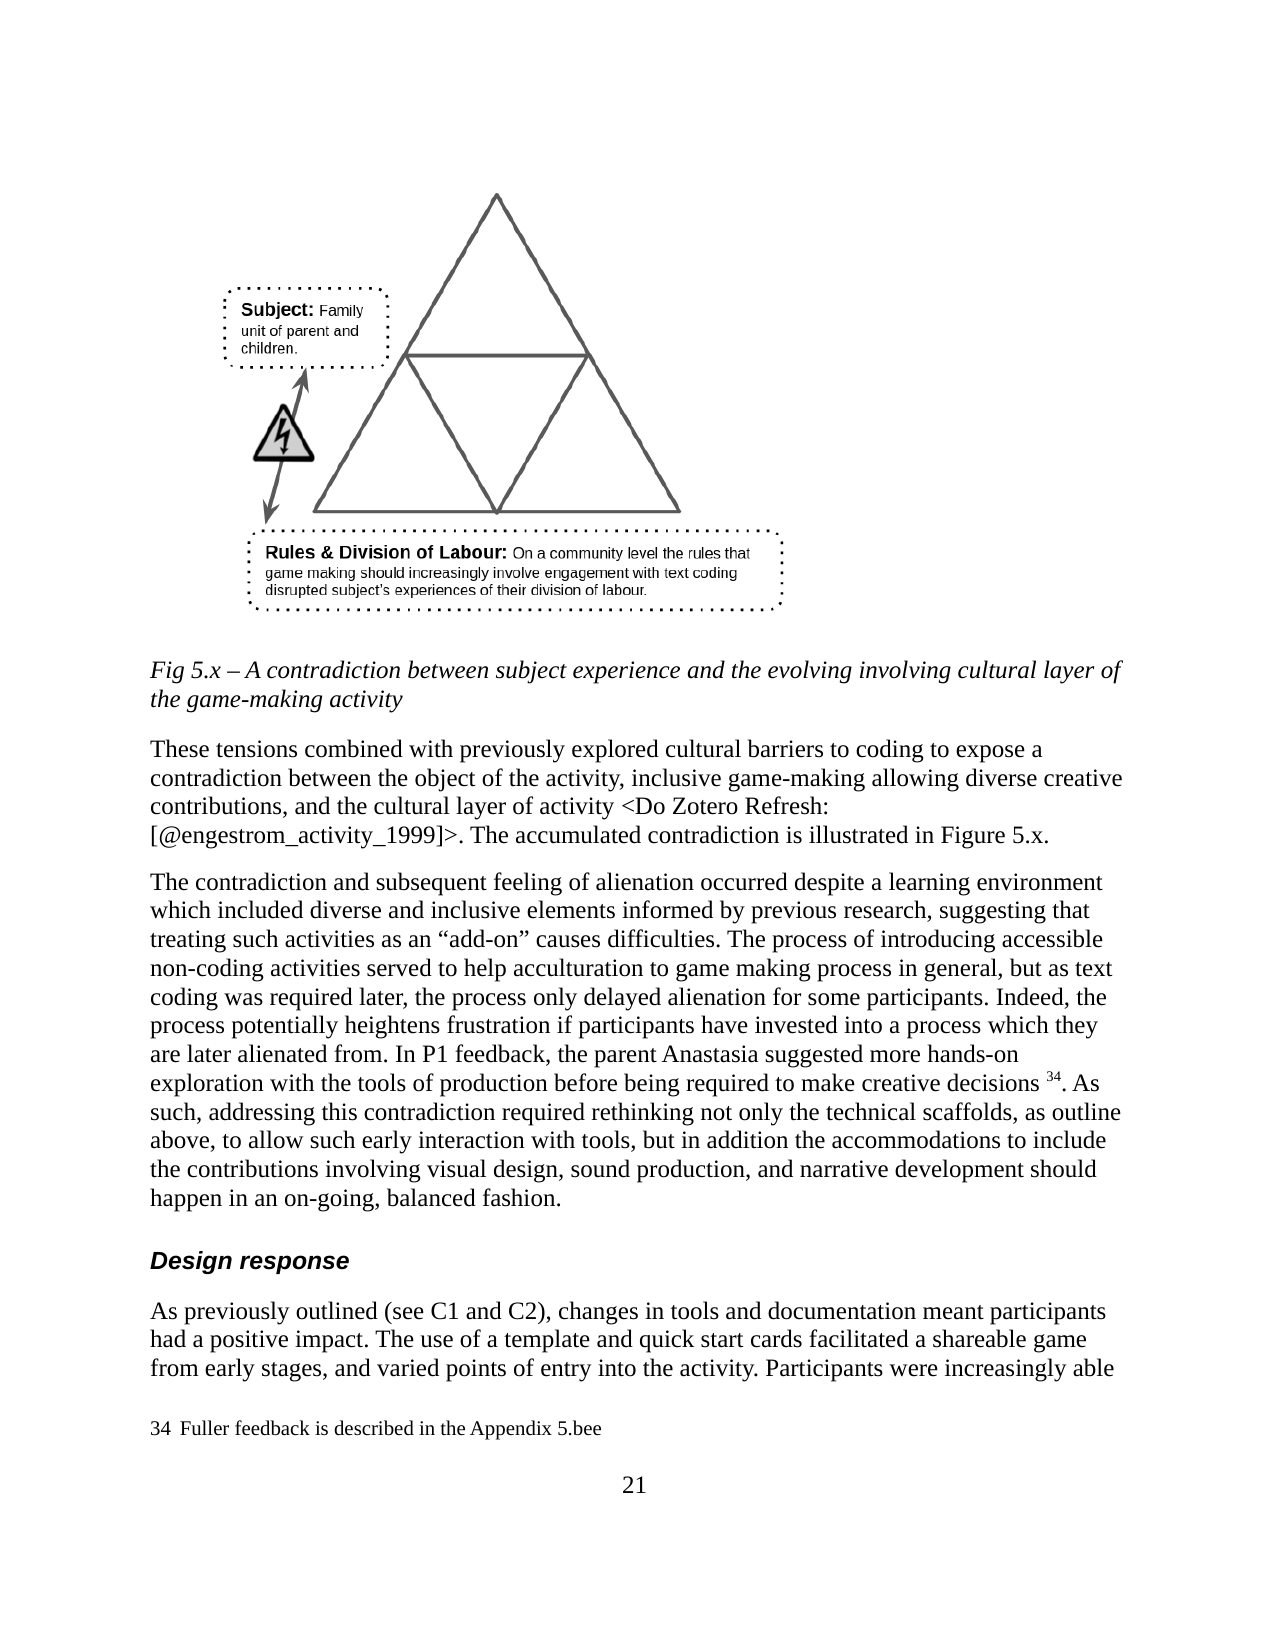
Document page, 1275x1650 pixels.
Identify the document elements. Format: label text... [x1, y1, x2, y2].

text The contradiction and subsequent feeling of alienation occurred despite a learning environment which included diverse and inclusive elements informed by previous research, suggesting that treating such activities as an “add-on” causes difficulties. The process of introducing accessible non-coding activities served to help acculturation to game making process in general, but as text coding was required later, the process only delayed alienation for some participants. Indeed, the process potentially heightens frustration if participants have invested into a process which they are later alienated from. In P1 feedback, the parent Anastasia suggested more hands-on exploration with the tools of production before being required to make creative decisions . As such, addressing this contradiction required rethinking not only the technical scaffolds, as outline above, to allow such early interaction with tools, but in addition the accommodations to include the contributions involving visual design, sound production, and narrative development should happen in an on-going, balanced fashion. [150, 867, 1125, 1212]
text Fuller feedback is described in the Appendix 5.bee [150, 1416, 1125, 1440]
text Fig 5.x – A contradiction between subject experience and the evolving involving cultural layer of the game-making activity [150, 655, 1125, 712]
text These tensions combined with previously explored cultural barriers to coding to expose a contradiction between the object of the activity, inclusive game-making allowing diverse creative contributions, and the cultural layer of activity <Do Zotero Refresh: [@engestrom_activity_1999]>. The accumulated contradiction is illustrated in Figure 5.x. [150, 734, 1125, 849]
subtitle Design response [150, 1246, 1125, 1274]
picture [150, 150, 1077, 643]
text As previously outlined (see C1 and C2), changes in tools and documentation meant participants had a positive impact. The use of a template and quick start cards facilitated a shareable game from early stages, and varied points of entry into the activity. Participants were increasingly able [150, 1296, 1125, 1382]
